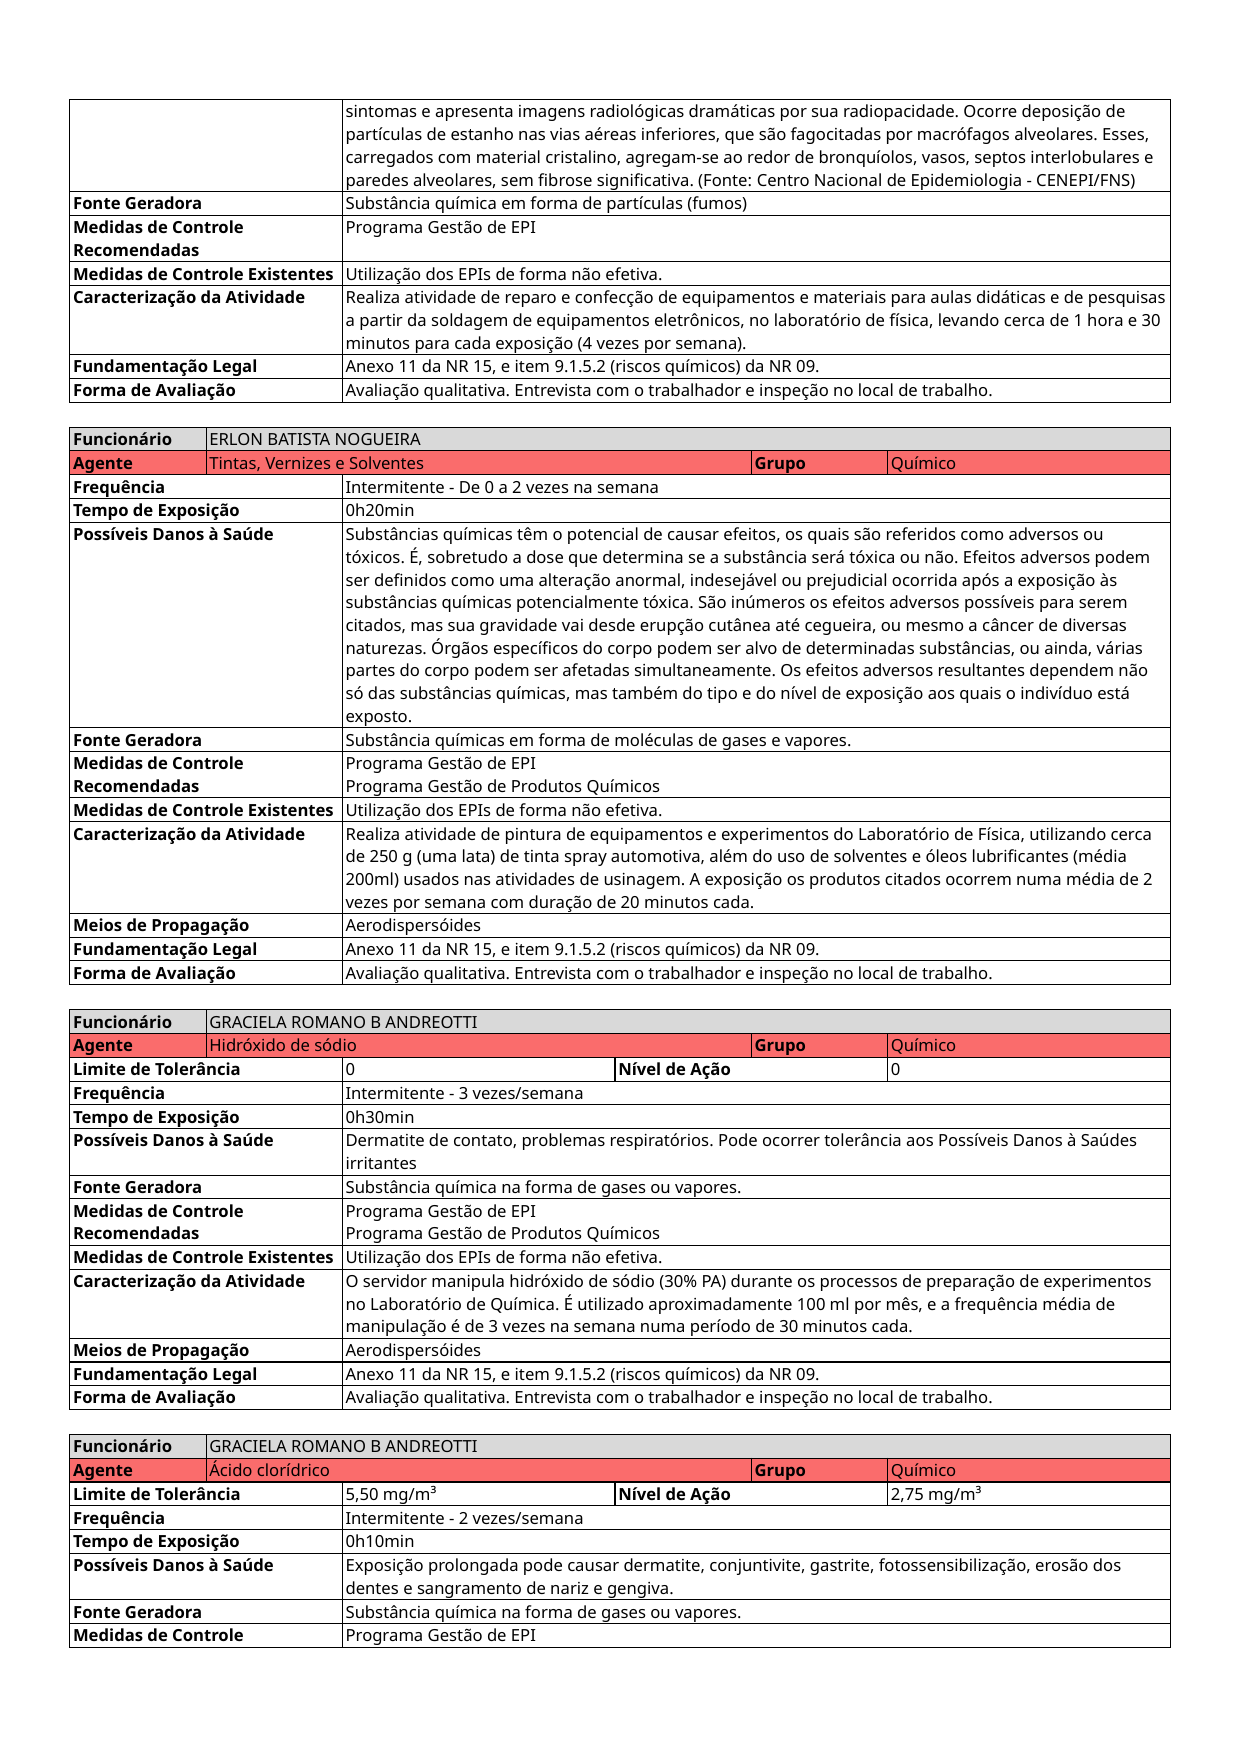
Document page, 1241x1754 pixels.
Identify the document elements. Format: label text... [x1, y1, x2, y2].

table_header GRACIELA ROMANO B ANDREOTTI [207, 1435, 1170, 1458]
table_cell 0 [343, 1058, 614, 1081]
table_cell Medidas de Controle Existentes [70, 1246, 342, 1268]
table_cell Substância química em forma de partículas (fumos) [343, 192, 1170, 215]
table_cell Substâncias químicas têm o potencial de causar efeitos, os quais são referidos como adversos ou tóxicos. É, sobretudo a dose que determina se a substância será tóxica ou não. Efeitos adversos podem ser definidos como uma alteração anormal, indesejável ou prejudicial ocorrida após a exposição às substâncias químicas potencialmente tóxica. São inúmeros os efeitos adversos possíveis para serem citados, mas sua gravidade vai desde erupção cutânea até cegueira, ou mesmo a câncer de diversas naturezas. Órgãos específicos do corpo podem ser alvo de determinadas substâncias, ou ainda, várias partes do corpo podem ser afetadas simultaneamente. Os efeitos adversos resultantes dependem não só das substâncias químicas, mas também do tipo e do nível de exposição aos quais o indivíduo está exposto. [343, 523, 1170, 727]
table_cell Medidas de Controle Recomendadas [70, 1199, 342, 1245]
table_cell Tempo de Exposição [70, 1105, 342, 1128]
table_cell Utilização dos EPIs de forma não efetiva. [343, 1246, 1170, 1268]
table_cell Fonte Geradora [70, 728, 342, 751]
table_cell Medidas de Controle Recomendadas [70, 752, 342, 797]
table_cell Avaliação qualitativa. Entrevista com o trabalhador e inspeção no local de trabalho. [343, 961, 1170, 984]
table_cell O servidor manipula hidróxido de sódio (30% PA) durante os processos de preparação de experimentos no Laboratório de Química. É utilizado aproximadamente 100 ml por mês, e a frequência média de manipulação é de 3 vezes na semana numa período de 30 minutos cada. [343, 1270, 1170, 1338]
table_cell Fundamentação Legal [70, 1363, 342, 1385]
table_cell Anexo 11 da NR 15, e item 9.1.5.2 (riscos químicos) da NR 09. [343, 938, 1170, 960]
table_cell Programa Gestão de EPI [343, 1624, 1170, 1647]
table_cell Substância química na forma de gases ou vapores. [343, 1176, 1170, 1198]
table_cell Utilização dos EPIs de forma não efetiva. [343, 262, 1170, 285]
table_cell Frequência [70, 1506, 342, 1529]
table_header GRACIELA ROMANO B ANDREOTTI [207, 1010, 1170, 1033]
table_cell 0h30min [343, 1105, 1170, 1128]
table_cell Medidas de Controle Existentes [70, 262, 342, 285]
table_cell Tempo de Exposição [70, 499, 342, 522]
table_cell Nível de Ação [616, 1058, 887, 1081]
table_cell Programa Gestão de EPI Programa Gestão de Produtos Químicos [343, 1199, 1170, 1245]
table_cell Substância químicas em forma de moléculas de gases e vapores. [343, 728, 1170, 751]
table_cell Avaliação qualitativa. Entrevista com o trabalhador e inspeção no local de trabalho. [343, 1386, 1170, 1409]
table_cell Anexo 11 da NR 15, e item 9.1.5.2 (riscos químicos) da NR 09. [343, 355, 1170, 378]
table_cell Meios de Propagação [70, 1339, 342, 1361]
table_cell Agente [70, 1034, 206, 1057]
table_cell Nível de Ação [616, 1483, 887, 1505]
table_cell Tintas, Vernizes e Solventes [207, 451, 751, 474]
table_cell Intermitente - 3 vezes/semana [343, 1082, 1170, 1104]
table_cell Exposição prolongada pode causar dermatite, conjuntivite, gastrite, fotossensibilização, erosão dos dentes e sangramento de nariz e gengiva. [343, 1554, 1170, 1599]
table_cell 0h20min [343, 499, 1170, 522]
table_cell Medidas de Controle Existentes [70, 798, 342, 821]
table_cell Avaliação qualitativa. Entrevista com o trabalhador e inspeção no local de trabalho. [343, 379, 1170, 402]
table_cell Programa Gestão de EPI Programa Gestão de Produtos Químicos [343, 752, 1170, 797]
table_cell Agente [70, 1459, 206, 1481]
table_cell Possíveis Danos à Saúde [70, 1129, 342, 1174]
table_cell Utilização dos EPIs de forma não efetiva. [343, 798, 1170, 821]
table_cell Químico [888, 451, 1170, 474]
table_cell Agente [70, 451, 206, 474]
table_cell 0 [888, 1058, 1170, 1081]
table_cell Medidas de Controle [70, 1624, 342, 1647]
table_cell 5,50 mg/m³ [343, 1483, 614, 1505]
table_cell Realiza atividade de reparo e confecção de equipamentos e materiais para aulas didáticas e de pesquisas a partir da soldagem de equipamentos eletrônicos, no laboratório de física, levando cerca de 1 hora e 30 minutos para cada exposição (4 vezes por semana). [343, 286, 1170, 354]
table_cell Intermitente - De 0 a 2 vezes na semana [343, 475, 1170, 498]
table_cell Programa Gestão de EPI [343, 216, 1170, 261]
table_cell Fonte Geradora [70, 1176, 342, 1198]
table_header Funcionário [70, 1010, 206, 1033]
table_cell Forma de Avaliação [70, 379, 342, 402]
table_cell Caracterização da Atividade [70, 1270, 342, 1338]
table_cell Hidróxido de sódio [207, 1034, 751, 1057]
table_cell Dermatite de contato, problemas respiratórios. Pode ocorrer tolerância aos Possíveis Danos à Saúdes irritantes [343, 1129, 1170, 1174]
table_cell Limite de Tolerância [70, 1483, 342, 1505]
table_cell Frequência [70, 475, 342, 498]
table_cell Fonte Geradora [70, 192, 342, 215]
table_cell Limite de Tolerância [70, 1058, 342, 1081]
table_cell Frequência [70, 1082, 342, 1104]
table_cell 0h10min [343, 1530, 1170, 1553]
table_cell Fonte Geradora [70, 1600, 342, 1623]
table_cell Possíveis Danos à Saúde [70, 523, 342, 727]
table_header Funcionário [70, 428, 206, 450]
table_header Funcionário [70, 1435, 206, 1458]
table_cell Meios de Propagação [70, 914, 342, 937]
table_cell Grupo [752, 1459, 887, 1481]
table_cell Substância química na forma de gases ou vapores. [343, 1600, 1170, 1623]
table_cell Grupo [752, 1034, 887, 1057]
table_cell 2,75 mg/m³ [888, 1483, 1170, 1505]
table_cell [70, 100, 342, 191]
table_cell Tempo de Exposição [70, 1530, 342, 1553]
table_cell Realiza atividade de pintura de equipamentos e experimentos do Laboratório de Física, utilizando cerca de 250 g (uma lata) de tinta spray automotiva, além do uso de solventes e óleos lubrificantes (média 200ml) usados nas atividades de usinagem. A exposição os produtos citados ocorrem numa média de 2 vezes por semana com duração de 20 minutos cada. [343, 822, 1170, 913]
table_cell Caracterização da Atividade [70, 822, 342, 913]
table_header ERLON BATISTA NOGUEIRA [207, 428, 1170, 450]
table_cell Químico [888, 1459, 1170, 1481]
table_cell Fundamentação Legal [70, 355, 342, 378]
table_cell Caracterização da Atividade [70, 286, 342, 354]
table_cell Intermitente - 2 vezes/semana [343, 1506, 1170, 1529]
table_cell Fundamentação Legal [70, 938, 342, 960]
table_cell Aerodispersóides [343, 1339, 1170, 1361]
table_cell Anexo 11 da NR 15, e item 9.1.5.2 (riscos químicos) da NR 09. [343, 1363, 1170, 1385]
table_cell Grupo [752, 451, 887, 474]
table_cell Ácido clorídrico [207, 1459, 751, 1481]
table_cell Químico [888, 1034, 1170, 1057]
table_cell Possíveis Danos à Saúde [70, 1554, 342, 1599]
table_cell Aerodispersóides [343, 914, 1170, 937]
table_cell Forma de Avaliação [70, 1386, 342, 1409]
table_cell Forma de Avaliação [70, 961, 342, 984]
table_cell Medidas de Controle Recomendadas [70, 216, 342, 261]
table_cell sintomas e apresenta imagens radiológicas dramáticas por sua radiopacidade. Ocorre deposição de partículas de estanho nas vias aéreas inferiores, que são fagocitadas por macrófagos alveolares. Esses, carregados com material cristalino, agregam-se ao redor de bronquíolos, vasos, septos interlobulares e paredes alveolares, sem fibrose significativa. (Fonte: Centro Nacional de Epidemiologia - CENEPI/FNS) [343, 100, 1170, 191]
